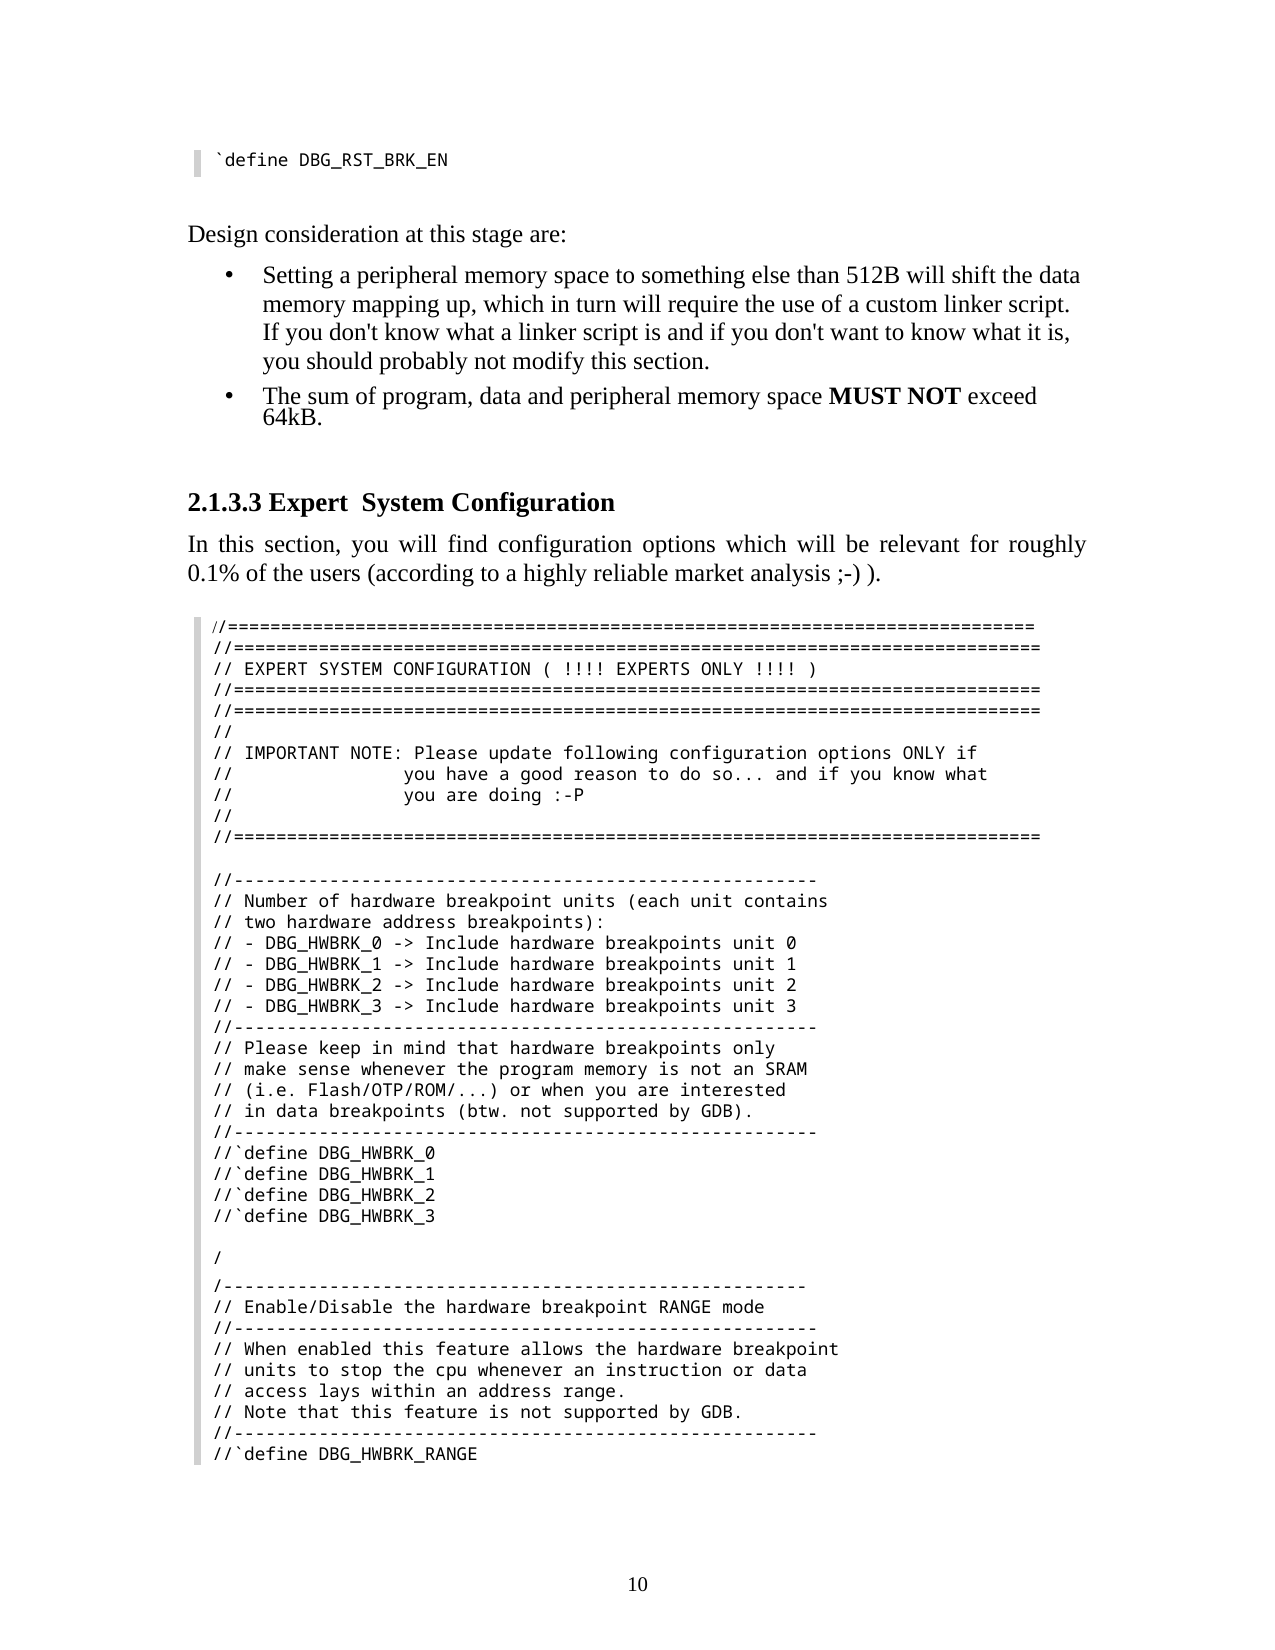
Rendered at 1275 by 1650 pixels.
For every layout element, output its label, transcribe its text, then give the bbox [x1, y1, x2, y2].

list The sum of program, data and peripheral memory space MUST NOT exceed 64kB. [225, 387, 1088, 429]
text In this section, you will find configuration options which will be relevant for roughly 0.1% of the users (according to a highly reliable market analysis ;-) ). [187, 529, 1088, 587]
text Design consideration at this stage are: [187, 219, 1088, 247]
table_header [187, 150, 194, 177]
table_header [201, 617, 212, 1465]
table_header [194, 150, 201, 177]
table_header [201, 150, 214, 177]
text 2.1.3.3 Expert System Configuration [187, 486, 1088, 517]
list Setting a peripheral memory space to something else than 512B will shift the data memory mapping up, which in turn will require the use of a custom linker script. If you don't know what a linker script is and if you don't want to know what it is, you should probably not modify this section. [225, 260, 1088, 375]
table_header `define DBG_RST_BRK_EN [214, 150, 1275, 177]
table_header //============================================================================ //============================================================================ // EXPERT SYSTEM CONFIGURATION ( !!!! EXPERTS ONLY !!!! ) //============================================================================ //============================================================================ // // IMPORTANT NOTE: Please update following configuration options ONLY if // you have a good reason to do so... and if you know what // you are doing :-P // //============================================================================ //------------------------------------------------------- // Number of hardware breakpoint units (each unit contains // two hardware address breakpoints): // - DBG_HWBRK_0 -> Include hardware breakpoints unit 0 // - DBG_HWBRK_1 -> Include hardware breakpoints unit 1 // - DBG_HWBRK_2 -> Include hardware breakpoints unit 2 // - DBG_HWBRK_3 -> Include hardware breakpoints unit 3 //------------------------------------------------------- // Please keep in mind that hardware breakpoints only // make sense whenever the program memory is not an SRAM // (i.e. Flash/OTP/ROM/...) or when you are interested // in data breakpoints (btw. not supported by GDB). //------------------------------------------------------- //`define DBG_HWBRK_0 //`define DBG_HWBRK_1 //`define DBG_HWBRK_2 //`define DBG_HWBRK_3 / /------------------------------------------------------- // Enable/Disable the hardware breakpoint RANGE mode //------------------------------------------------------- // When enabled this feature allows the hardware breakpoint // units to stop the cpu whenever an instruction or data // access lays within an address range. // Note that this feature is not supported by GDB. //------------------------------------------------------- //`define DBG_HWBRK_RANGE [212, 617, 1275, 1465]
table_header [194, 617, 201, 1465]
table_header [187, 617, 194, 1465]
